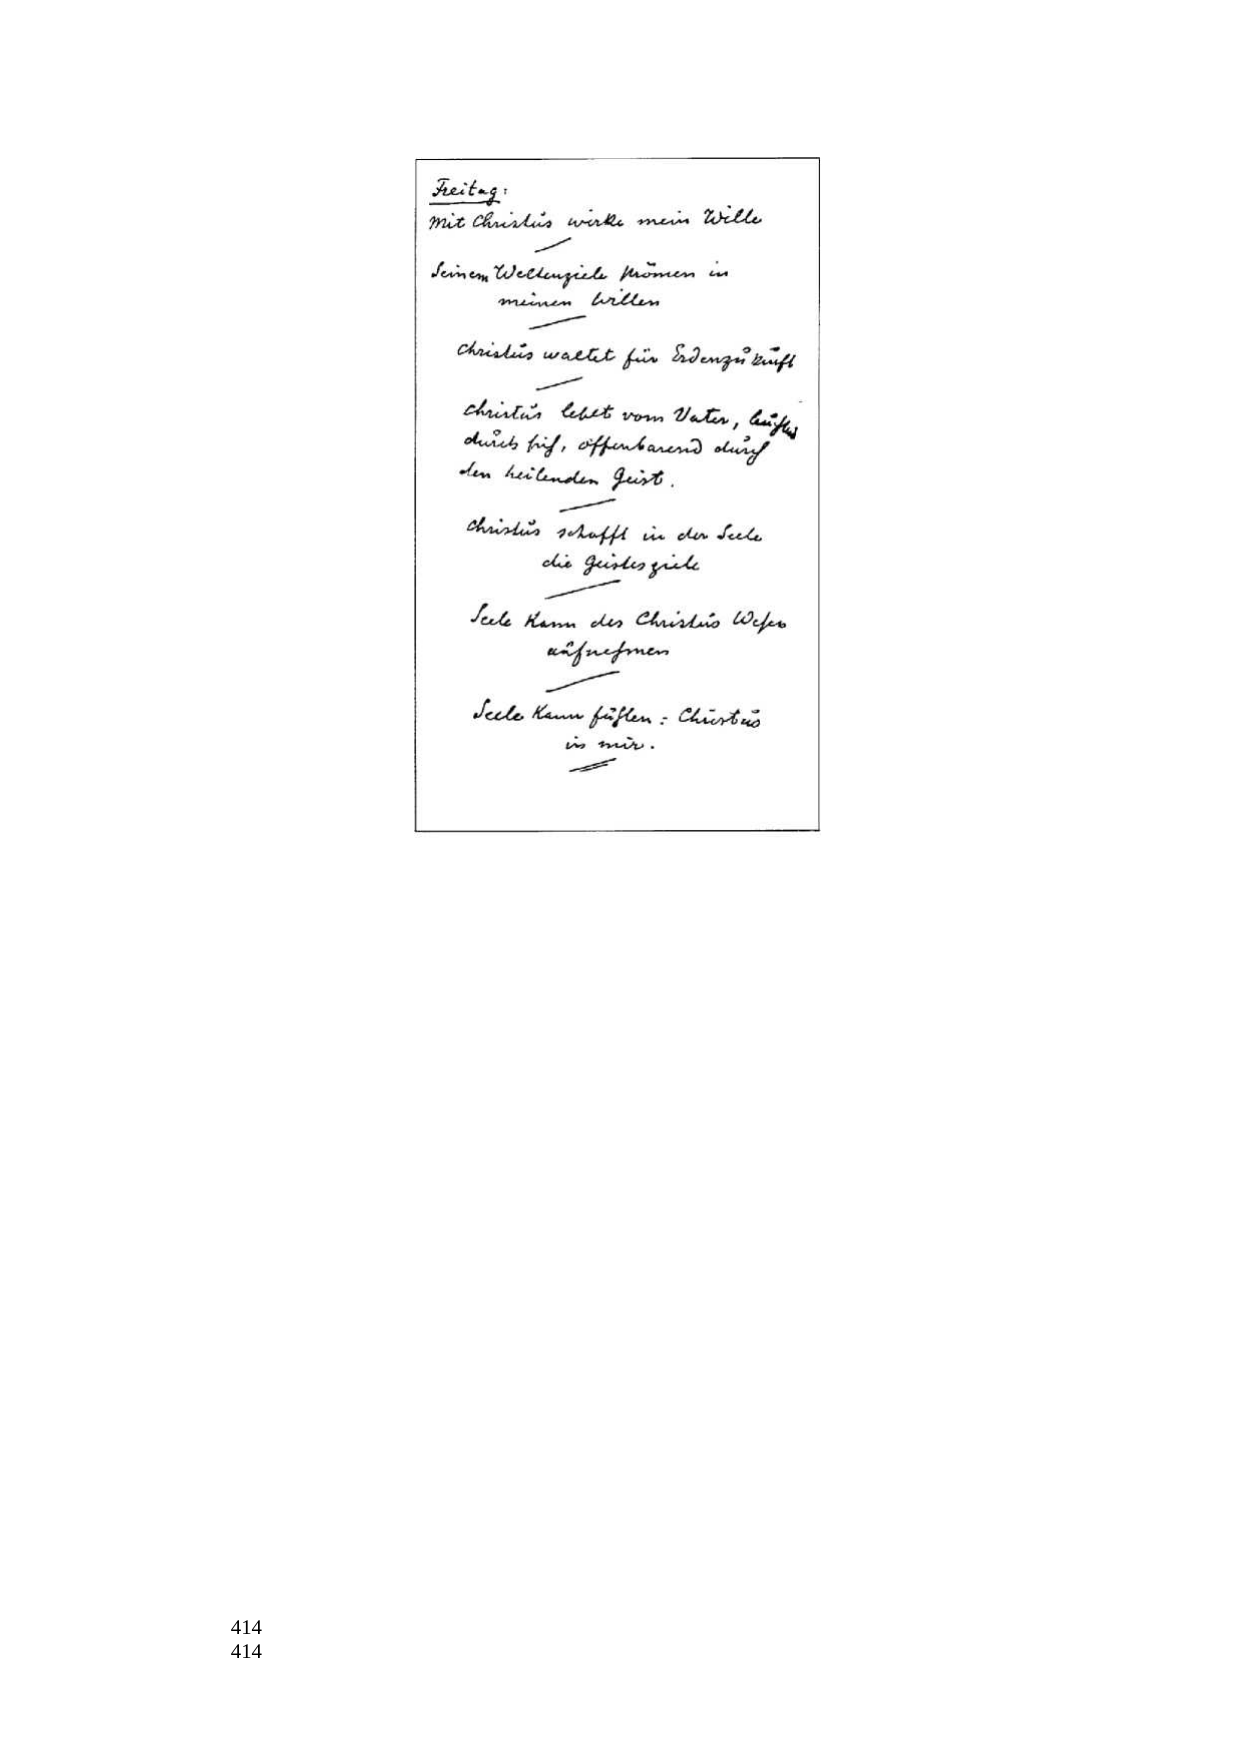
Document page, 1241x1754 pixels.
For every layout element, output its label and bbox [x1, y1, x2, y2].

picture [398, 149, 822, 848]
